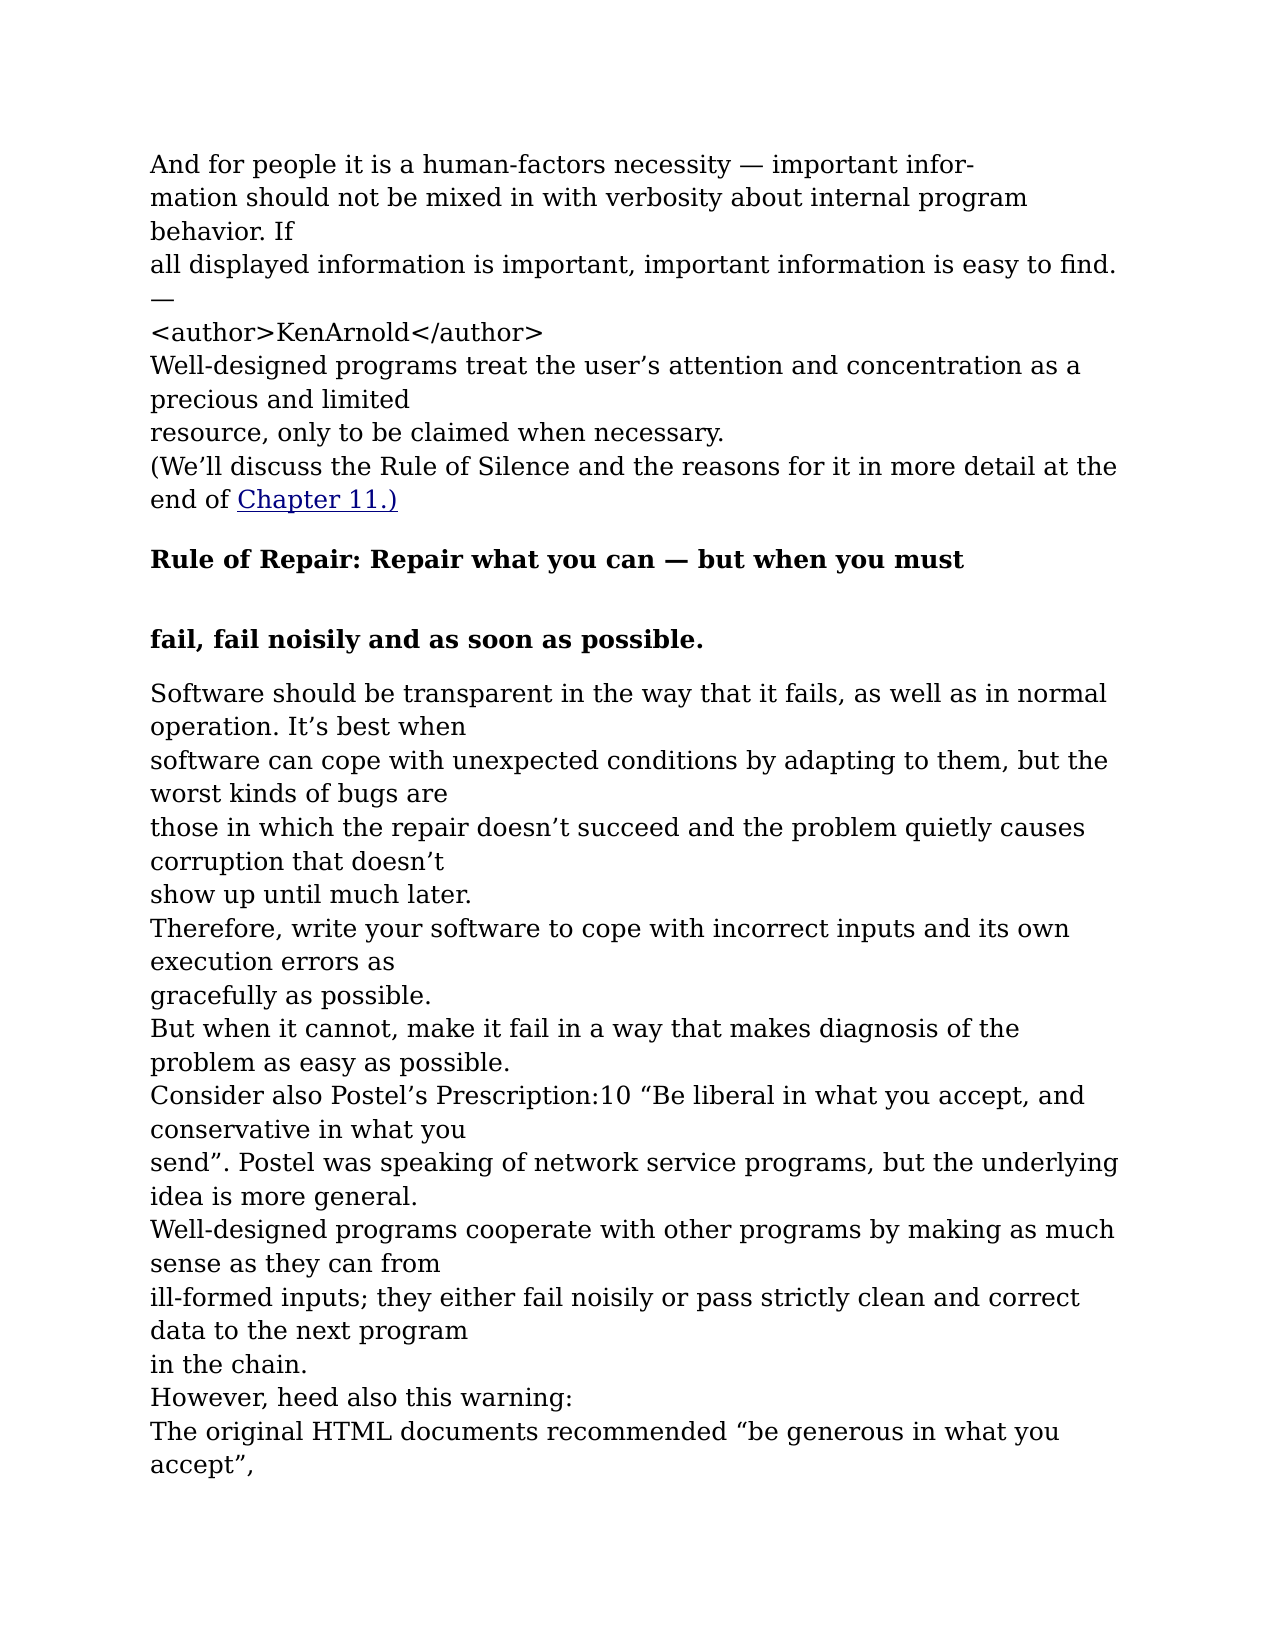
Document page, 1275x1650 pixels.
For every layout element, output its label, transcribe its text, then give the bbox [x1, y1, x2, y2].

text problem as easy as possible. [150, 1048, 1125, 1077]
text mation should not be mixed in with verbosity about internal program behavior. If [150, 183, 1125, 246]
text Well-designed programs cooperate with other programs by making as much sense as they can from [150, 1216, 1125, 1278]
text Therefore, write your software to cope with incorrect inputs and its own execution errors as [150, 914, 1125, 976]
text fail, fail noisily and as soon as possible. [150, 624, 1125, 654]
text in the chain. [150, 1350, 1125, 1379]
text Consider also Postel’s Prescription:10 “Be liberal in what you accept, and conservative in what you [150, 1081, 1125, 1144]
text Software should be transparent in the way that it fails, as well as in normal operation. It’s best when [150, 679, 1125, 742]
text all displayed information is important, important information is easy to find. [150, 251, 1125, 280]
text Rule of Repair: Repair what you can — but when you must [150, 544, 1125, 574]
text show up until much later. [150, 880, 1125, 909]
text resource, only to be claimed when necessary. [150, 418, 1125, 447]
text <author>KenArnold</author> [150, 318, 1125, 347]
text Well-designed programs treat the user’s attention and concentration as a precious and limited [150, 351, 1125, 414]
text send”. Postel was speaking of network service programs, but the underlying idea is more general. [150, 1148, 1125, 1211]
text gracefully as possible. [150, 981, 1125, 1010]
text The original HTML documents recommended “be generous in what you accept”, [150, 1417, 1125, 1479]
text software can cope with unexpected conditions by adapting to them, but the worst kinds of bugs are [150, 746, 1125, 809]
text — [150, 284, 1125, 313]
text And for people it is a human-factors necessity — important infor- [150, 150, 1125, 179]
text But when it cannot, make it fail in a way that makes diagnosis of the [150, 1014, 1125, 1043]
text those in which the repair doesn’t succeed and the problem quietly causes corruption that doesn’t [150, 813, 1125, 876]
text However, heed also this warning: [150, 1383, 1125, 1412]
text ill-formed inputs; they either fail noisily or pass strictly clean and correct data to the next program [150, 1283, 1125, 1345]
text (We’ll discuss the Rule of Silence and the reasons for it in more detail at the end of Chapter 11.) [150, 452, 1125, 514]
